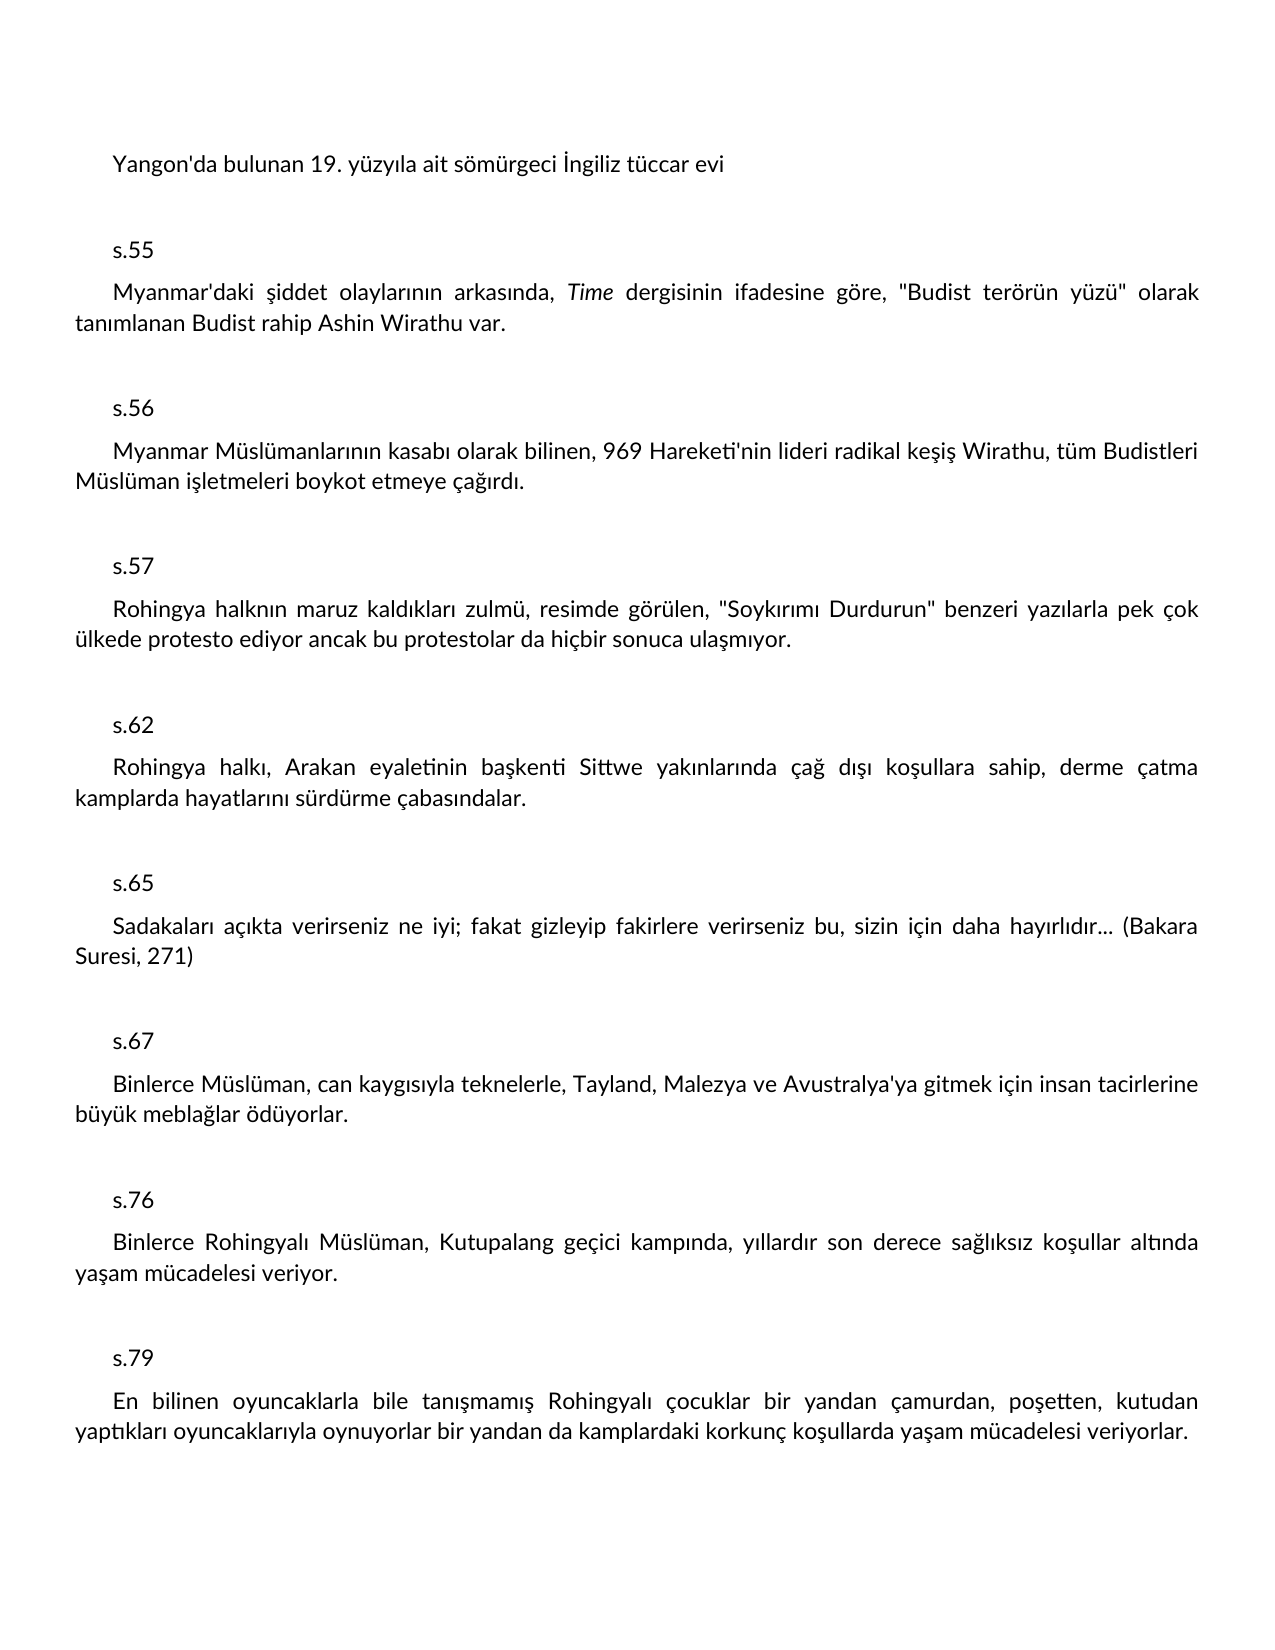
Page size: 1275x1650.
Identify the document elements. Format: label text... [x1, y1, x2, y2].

text s.57 [75, 552, 1200, 579]
text Rohingya halkı, Arakan eyaletinin başkenti Sittwe yakınlarında çağ dışı koşullara sahip, derme çatma kamplarda hayatlarını sürdürme çabasındalar. [75, 753, 1200, 811]
text Myanmar Müslümanlarının kasabı olarak bilinen, 969 Hareketi'nin lideri radikal keşiş Wirathu, tüm Budistleri Müslüman işletmeleri boykot etmeye çağırdı. [75, 436, 1200, 494]
text s.65 [75, 869, 1200, 896]
text s.76 [75, 1185, 1200, 1213]
text s.62 [75, 710, 1200, 738]
text Binlerce Rohingyalı Müslüman, Kutupalang geçici kampında, yıllardır son derece sağlıksız koşullar altında yaşam mücadelesi veriyor. [75, 1228, 1200, 1286]
text Myanmar'daki şiddet olaylarının arkasında, Time dergisinin ifadesine göre, "Budist terörün yüzü" olarak tanımlanan Budist rahip Ashin Wirathu var. [75, 278, 1200, 336]
text s.79 [75, 1344, 1200, 1371]
text Rohingya halknın maruz kaldıkları zulmü, resimde görülen, "Soykırımı Durdurun" benzeri yazılarla pek çok ülkede protesto ediyor ancak bu protestolar da hiçbir sonuca ulaşmıyor. [75, 595, 1200, 652]
text s.55 [75, 235, 1200, 263]
text Yangon'da bulunan 19. yüzyıla ait sömürgeci İngiliz tüccar evi [75, 150, 1200, 177]
text Sadakaları açıkta verirseniz ne iyi; fakat gizleyip fakirlere verirseniz bu, sizin için daha hayırlıdır... (Bakara Suresi, 271) [75, 911, 1200, 969]
text s.56 [75, 394, 1200, 421]
text En bilinen oyuncaklarla bile tanışmamış Rohingyalı çocuklar bir yandan çamurdan, poşetten, kutudan yaptıkları oyuncaklarıyla oynuyorlar bir yandan da kamplardaki korkunç koşullarda yaşam mücadelesi veriyorlar. [75, 1386, 1200, 1444]
text s.67 [75, 1027, 1200, 1054]
text Binlerce Müslüman, can kaygısıyla teknelerle, Tayland, Malezya ve Avustralya'ya gitmek için insan tacirlerine büyük meblağlar ödüyorlar. [75, 1070, 1200, 1127]
